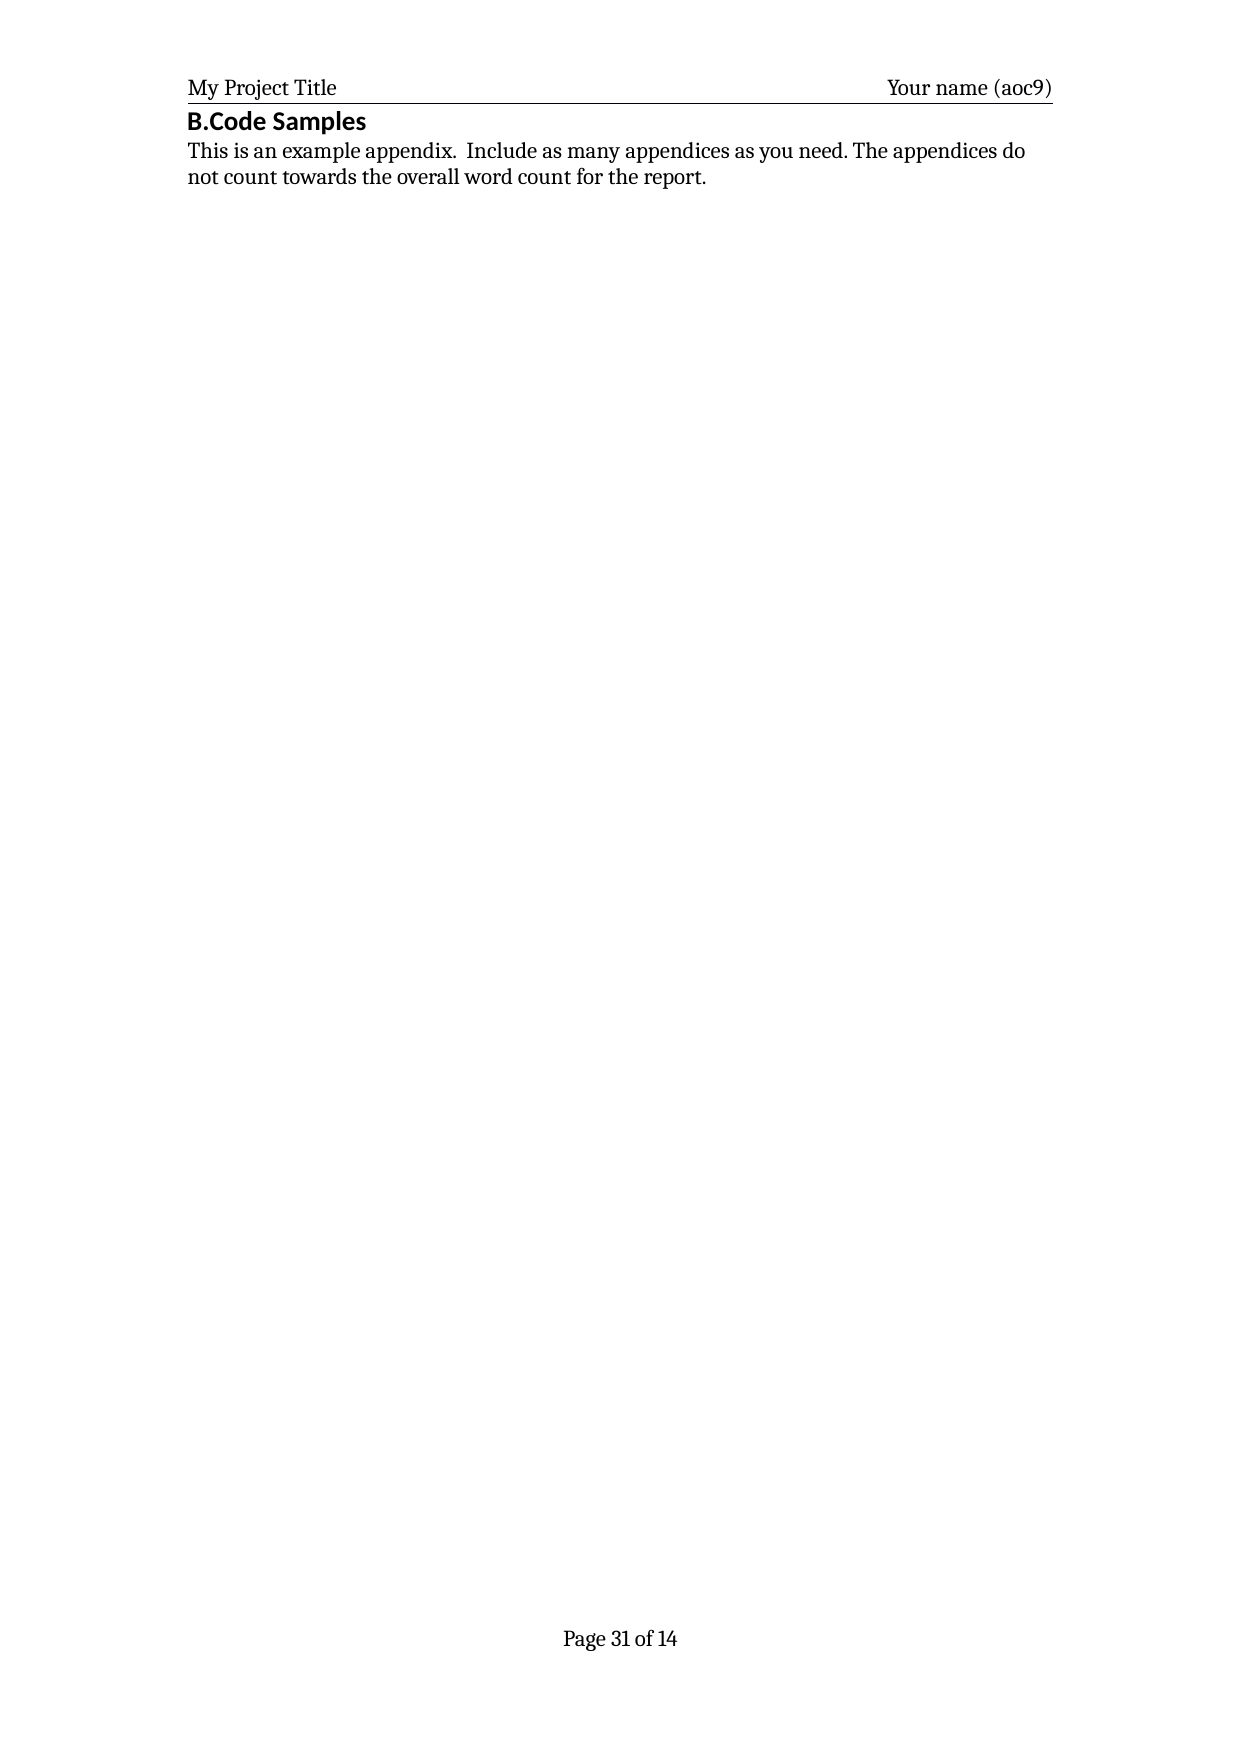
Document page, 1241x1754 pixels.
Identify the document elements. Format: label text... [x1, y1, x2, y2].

list Code Samples [187, 104, 1053, 137]
text This is an example appendix. Include as many appendices as you need. The appendices do not count towards the overall word count for the report. [187, 137, 1053, 190]
